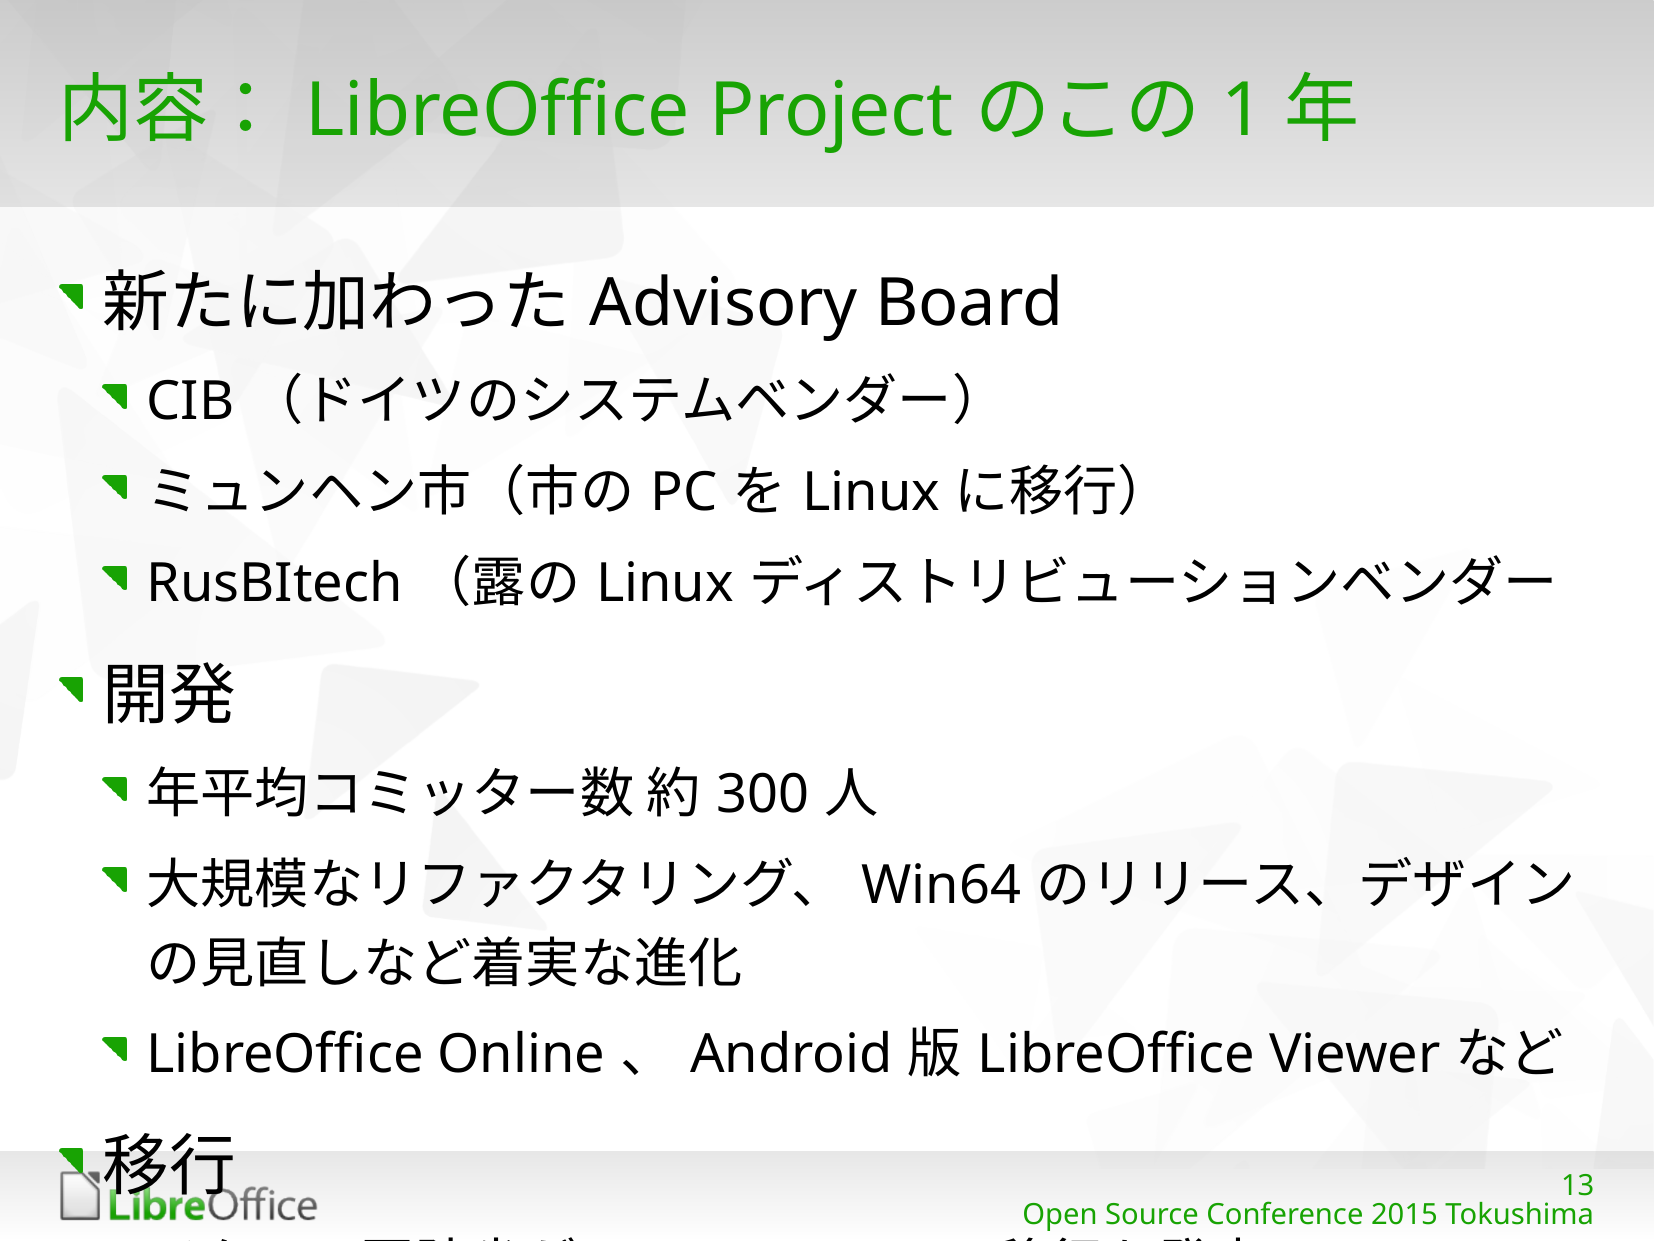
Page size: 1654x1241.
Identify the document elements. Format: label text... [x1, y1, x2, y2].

picture [0, 0, 783, 931]
title 内容：LibreOffice Projectのこの1年 [59, 29, 1595, 178]
list 新たに加わったAdvisory Board CIB（ドイツのシステムベンダー） ミュンヘン市（市のPCをLinuxに移行） RusBItech（露のLinuxディストリビューションベンダー 開発 年平均コミッター数 約300人 大規模なリファクタリング、Win64のリリース、デザインの見直しなど着実な進化 LibreOffice Online、Android版LibreOffice Viewerなど 移行 イタリア国防省がLibreOfficeへの移行を発表 TDF認定イタリアNGO LibreItaliaとの共同プロジェクト 3年の移行過程での成果物はすべてオープンに [59, 248, 1595, 1136]
picture [915, 548, 1654, 1169]
picture [41, 1148, 337, 1240]
picture [143, 1169, 159, 1179]
